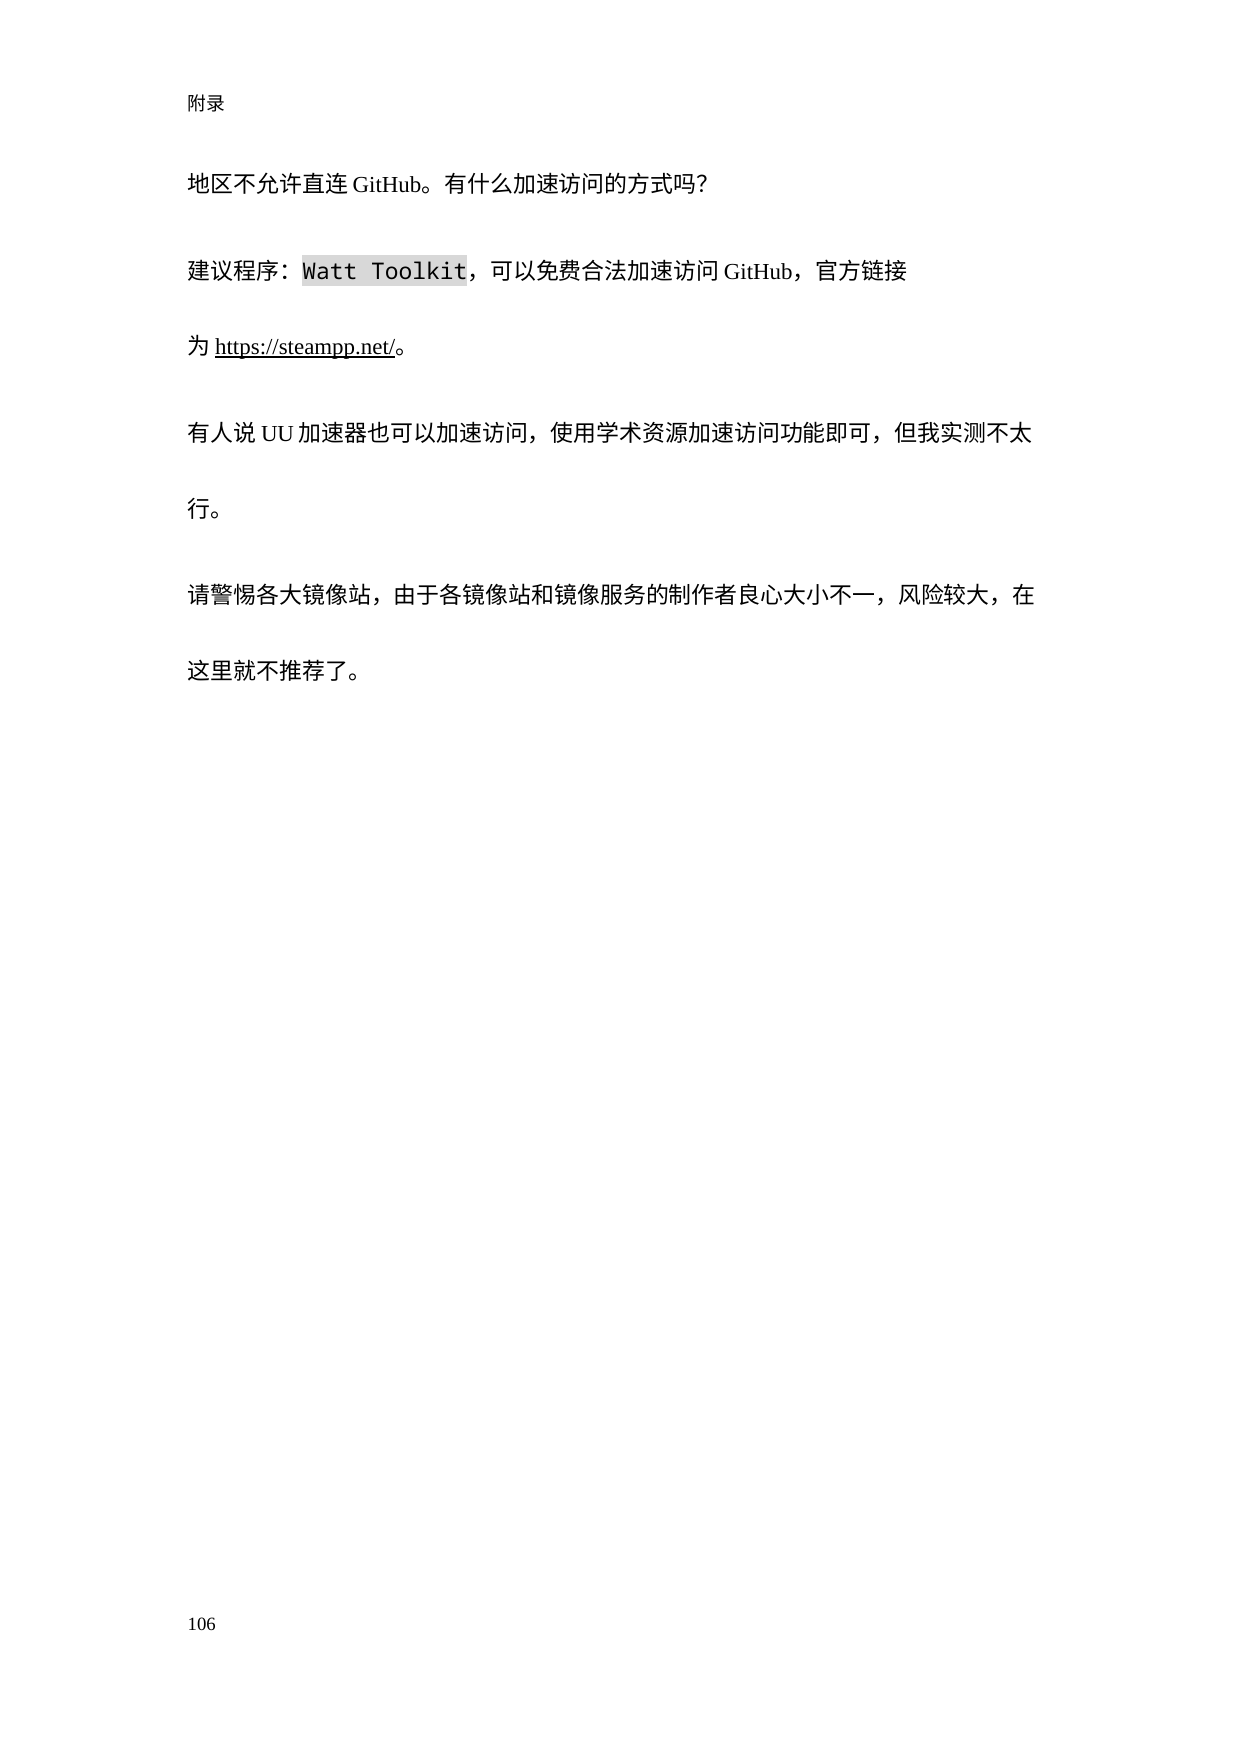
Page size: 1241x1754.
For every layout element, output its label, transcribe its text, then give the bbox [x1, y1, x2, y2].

text 建议程序：Watt Toolkit，可以免费合法加速访问GitHub，官方链接为https://steampp.net/。 [187, 237, 1053, 377]
text 地区不允许直连GitHub。有什么加速访问的方式吗？ [187, 150, 1053, 215]
text 请警惕各大镜像站，由于各镜像站和镜像服务的制作者良心大小不一，风险较大，在这里就不推荐了。 [187, 562, 1053, 702]
text 有人说UU加速器也可以加速访问，使用学术资源加速访问功能即可，但我实测不太行。 [187, 399, 1053, 539]
